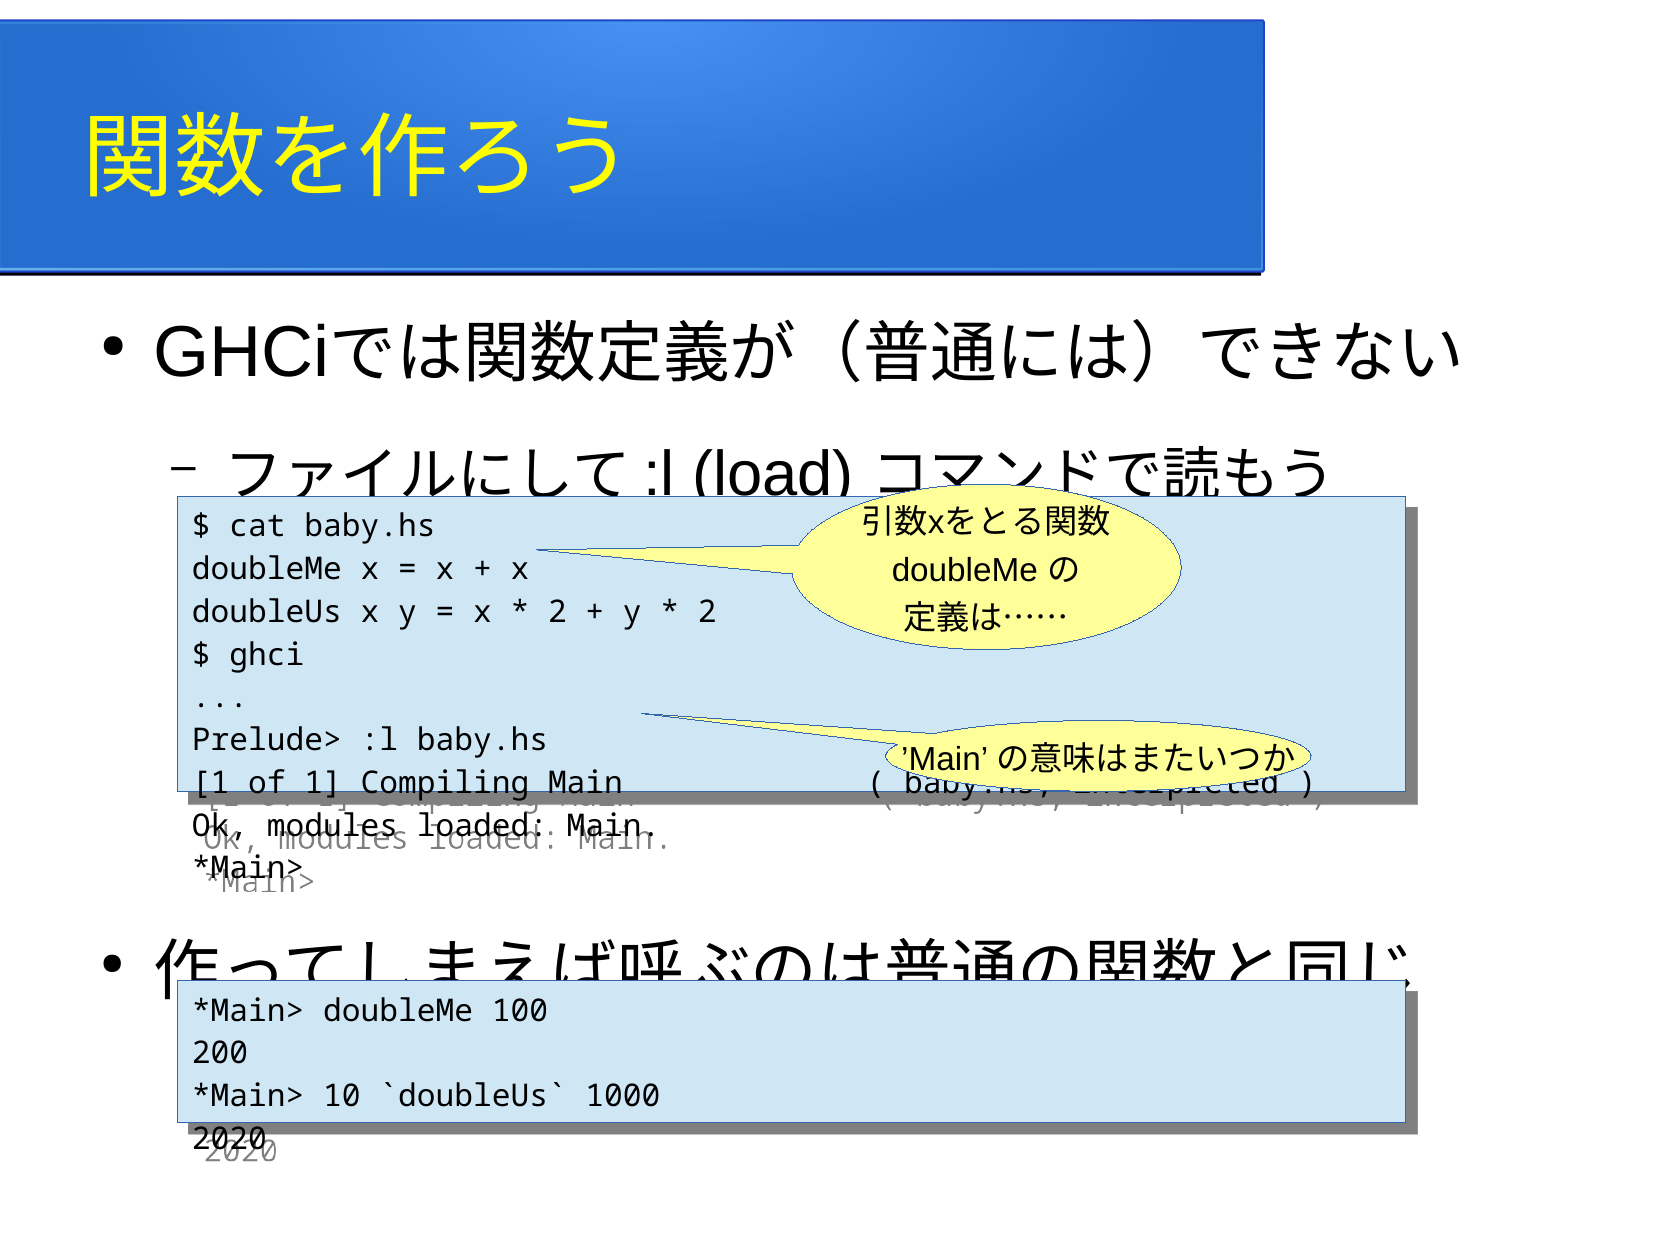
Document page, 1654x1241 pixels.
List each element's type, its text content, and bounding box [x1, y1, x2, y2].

list GHCiでは関数定義が（普通には）できない ファイルにして :l (load) コマンドで読もう 作ってしまえば呼ぶのは普通の関数と同じ [82, 299, 1571, 1111]
text_box 引数xをとる関数 doubleMe の 定義は…… [536, 484, 1182, 650]
text_box ’Main’ の意味はまたいつか [641, 713, 1312, 792]
text_box *Main> doubleMe 100 200 *Main> 10 `doubleUs` 1000 2020 [177, 980, 1406, 1123]
title 関数を作ろう [82, 47, 1235, 252]
text_box $ cat baby.hs doubleMe x = x + x doubleUs x y = x * 2 + y * 2 $ ghci ... Prelude> :l baby.hs [1 of 1] Compiling Main ( baby.hs, interpreted ) Ok, modules loaded: Main. *Main> [177, 496, 1406, 792]
